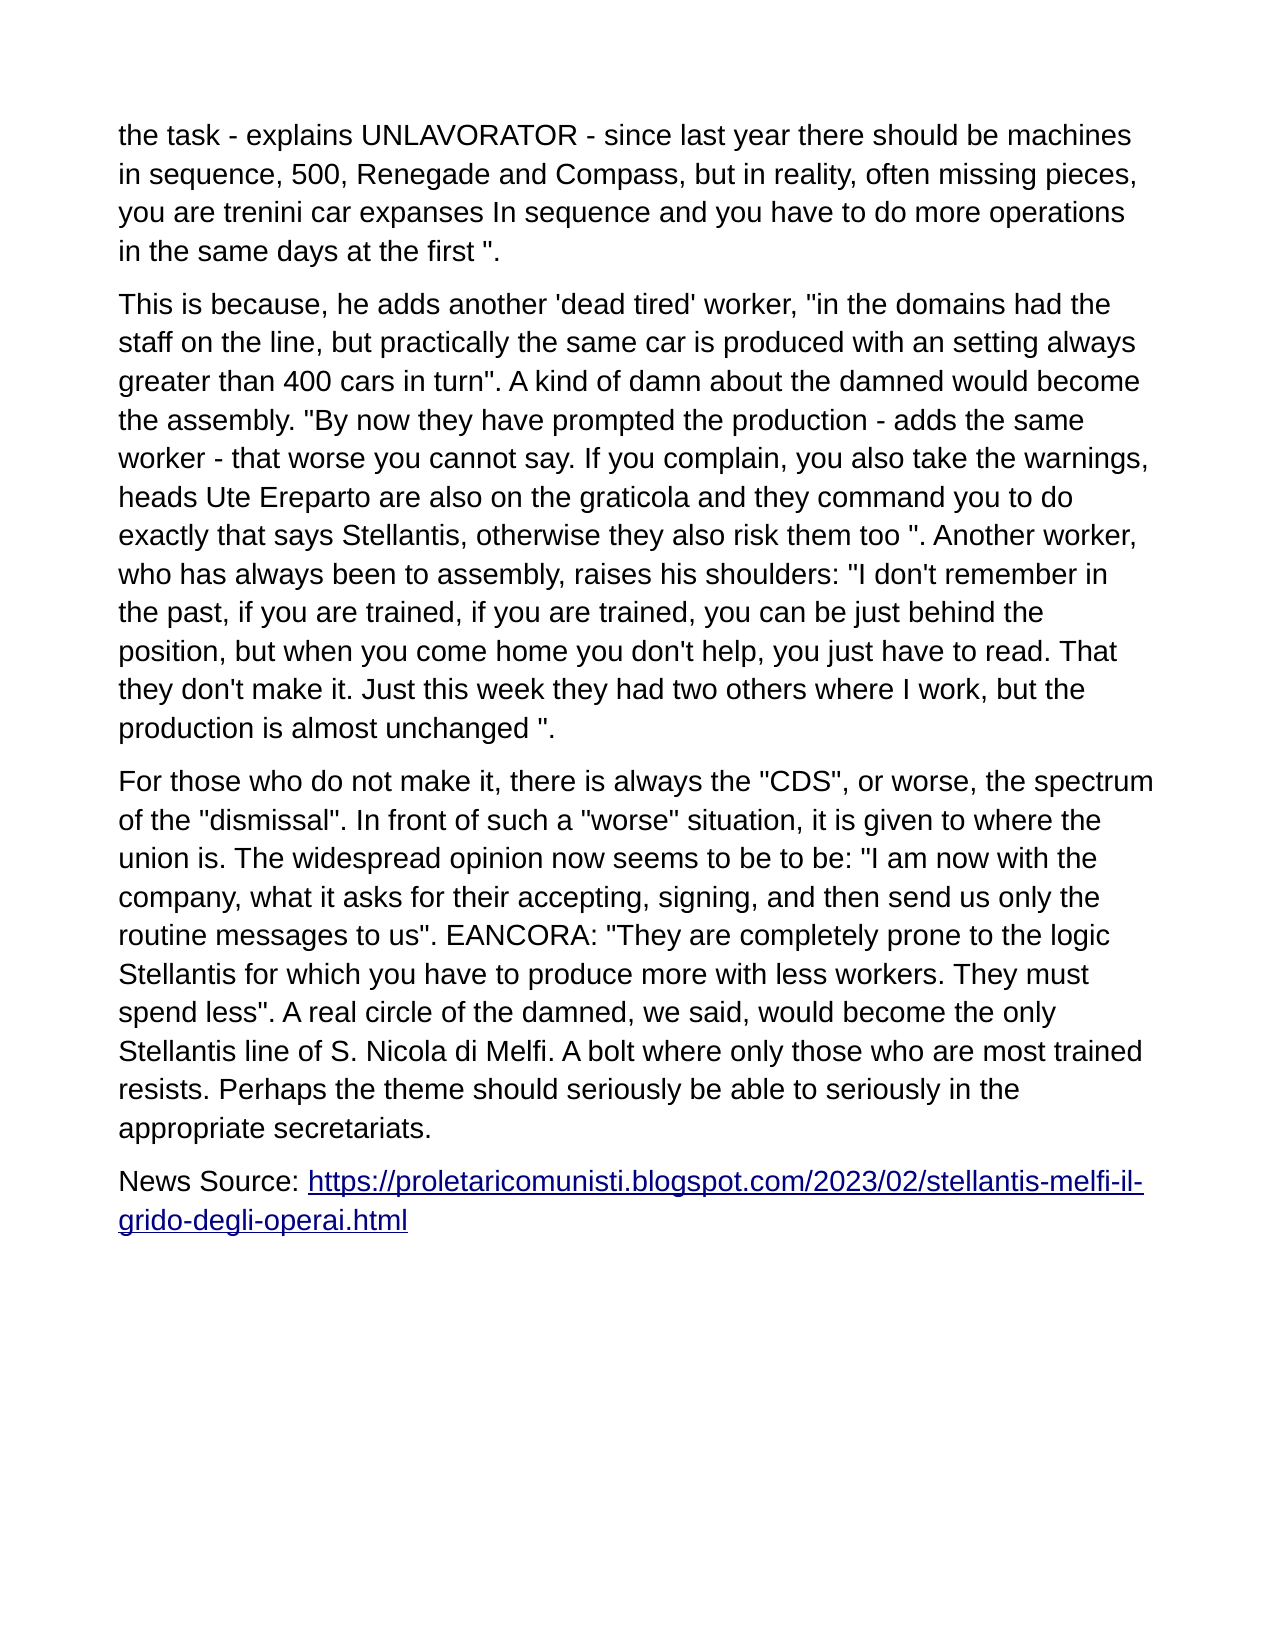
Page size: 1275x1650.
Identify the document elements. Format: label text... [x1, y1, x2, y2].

text the task - explains UNLAVORATOR - since last year there should be machines in sequence, 500, Renegade and Compass, but in reality, often missing pieces, you are trenini car expanses In sequence and you have to do more operations in the same days at the first ". [118, 118, 1157, 267]
text News Source: https://proletaricomunisti.blogspot.com/2023/02/stellantis-melfi-il-grido-degli-operai.html [118, 1164, 1157, 1236]
text For those who do not make it, there is always the "CDS", or worse, the spectrum of the "dismissal". In front of such a "worse" situation, it is given to where the union is. The widespread opinion now seems to be to be: "I am now with the company, what it asks for their accepting, signing, and then send us only the routine messages to us". EANCORA: "They are completely prone to the logic Stellantis for which you have to produce more with less workers. They must spend less". A real circle of the damned, we said, would become the only Stellantis line of S. Nicola di Melfi. A bolt where only those who are most trained resists. Perhaps the theme should seriously be able to seriously in the appropriate secretariats. [118, 764, 1157, 1144]
text This is because, he adds another 'dead tired' worker, "in the domains had the staff on the line, but practically the same car is produced with an setting always greater than 400 cars in turn". A kind of damn about the damned would become the assembly. "By now they have prompted the production - adds the same worker - that worse you cannot say. If you complain, you also take the warnings, heads Ute Ereparto are also on the graticola and they command you to do exactly that says Stellantis, otherwise they also risk them too ". Another worker, who has always been to assembly, raises his shoulders: "I don't remember in the past, if you are trained, if you are trained, you can be just behind the position, but when you come home you don't help, you just have to read. That they don't make it. Just this week they had two others where I work, but the production is almost unchanged ". [118, 287, 1157, 744]
